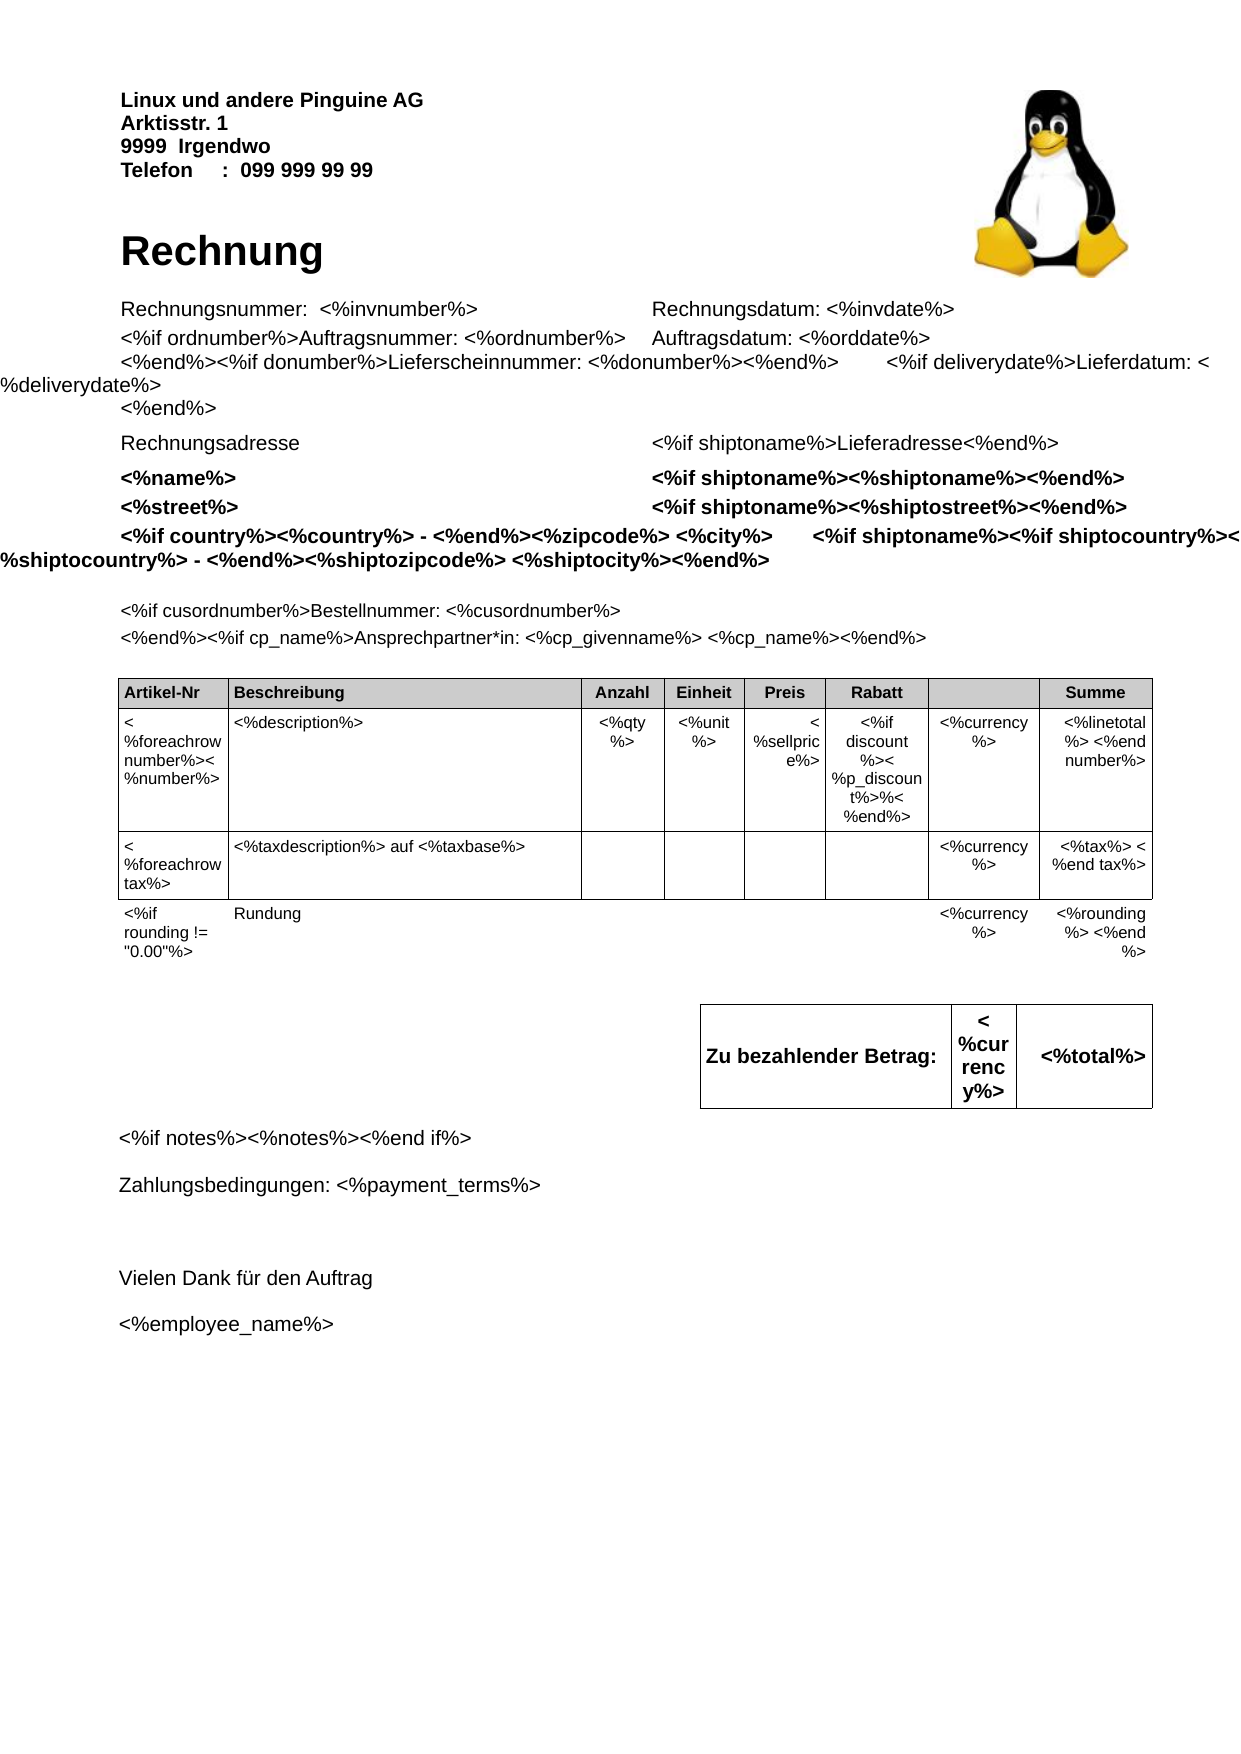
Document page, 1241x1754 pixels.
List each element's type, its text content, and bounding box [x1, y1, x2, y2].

text <%name%> <%if shiptoname%><%shiptoname%><%end%> [0, 467, 1240, 490]
text <%if notes%><%notes%><%end if%> [0, 1127, 1240, 1150]
table_header Artikel-Nr [119, 679, 228, 708]
table_cell <%if discount%><%p_discount%>%<%end%> [826, 709, 928, 831]
text [1129, 228, 1240, 274]
text Linux und andere Pinguine AG [0, 88, 1240, 112]
table_cell [745, 832, 825, 899]
table_cell <%foreachrow tax%> [119, 832, 228, 899]
table_header [929, 679, 1039, 708]
table_cell <%rounding%> <%end%> [1040, 900, 1152, 966]
table_cell Rundung [228, 900, 581, 966]
text <%if cusordnumber%>Bestellnummer: <%cusordnumber%> [0, 601, 1240, 622]
text [1129, 135, 1240, 181]
table_cell <%currency%> [928, 900, 1039, 966]
table_cell <%foreachrow number%><%number%> [119, 709, 228, 831]
table_cell <%currency%> [929, 832, 1039, 899]
table_header Anzahl [582, 679, 664, 708]
table_cell <%sellprice%> [745, 709, 825, 831]
table_cell [582, 832, 664, 899]
text Arktisstr. 1 [0, 112, 974, 135]
text 9999 Irgendwo Telefon : 099 999 99 99 [0, 135, 974, 181]
table_cell [744, 900, 825, 966]
table_cell <%currency%> [929, 709, 1039, 831]
text <%if ordnumber%>Auftragsnummer: <%ordnumber%> Auftragsdatum: <%orddate%> <%end%><%if donumber%>Lieferscheinnummer: <%donumber%><%end%> <%if deliverydate%>Lieferdatum: <%deliverydate%> <%end%> [0, 327, 1240, 420]
table_cell <%taxdescription%> auf <%taxbase%> [229, 832, 581, 899]
table_header Zu bezahlender Betrag: [701, 1005, 951, 1108]
picture [974, 90, 1129, 278]
table_cell <%linetotal%> <%end number%> [1040, 709, 1152, 831]
text Vielen Dank für den Auftrag [0, 1266, 1240, 1289]
table_cell [665, 832, 744, 899]
table_cell [825, 900, 928, 966]
text <%end%><%if cp_name%>Ansprechpartner*in: <%cp_givenname%> <%cp_name%><%end%> [0, 627, 1240, 648]
table_cell <%description%> [229, 709, 581, 831]
text Rechnungsnummer: <%invnumber%> Rechnungsdatum: <%invdate%> [0, 298, 1240, 321]
text [1129, 112, 1240, 135]
table_cell <%tax%> <%end tax%> [1040, 832, 1152, 899]
table_header Rabatt [826, 679, 928, 708]
table_header Einheit [665, 679, 744, 708]
table_header Preis [745, 679, 825, 708]
text <%street%> <%if shiptoname%><%shiptostreet%><%end%> [0, 496, 1240, 519]
text Zahlungsbedingungen: <%payment_terms%> [0, 1173, 1240, 1197]
table_cell <%unit%> [665, 709, 744, 831]
table_header Summe [1040, 679, 1152, 708]
table_header Beschreibung [229, 679, 581, 708]
text Rechnungsadresse <%if shiptoname%>Lieferadresse<%end%> [0, 432, 1240, 455]
table_cell <%if rounding != "0.00"%> [118, 900, 228, 966]
text Rechnung [0, 228, 974, 274]
text <%employee_name%> [0, 1313, 1240, 1336]
table_cell [826, 832, 928, 899]
table_cell [581, 900, 664, 966]
table_cell [664, 900, 744, 966]
text <%if country%><%country%> - <%end%><%zipcode%> <%city%> <%if shiptoname%><%if shiptocountry%><%shiptocountry%> - <%end%><%shiptozipcode%> <%shiptocity%><%end%> [0, 525, 1240, 595]
table_header <%currency%> [952, 1005, 1016, 1108]
table_header <%total%> [1017, 1005, 1152, 1108]
table_cell <%qty%> [582, 709, 664, 831]
